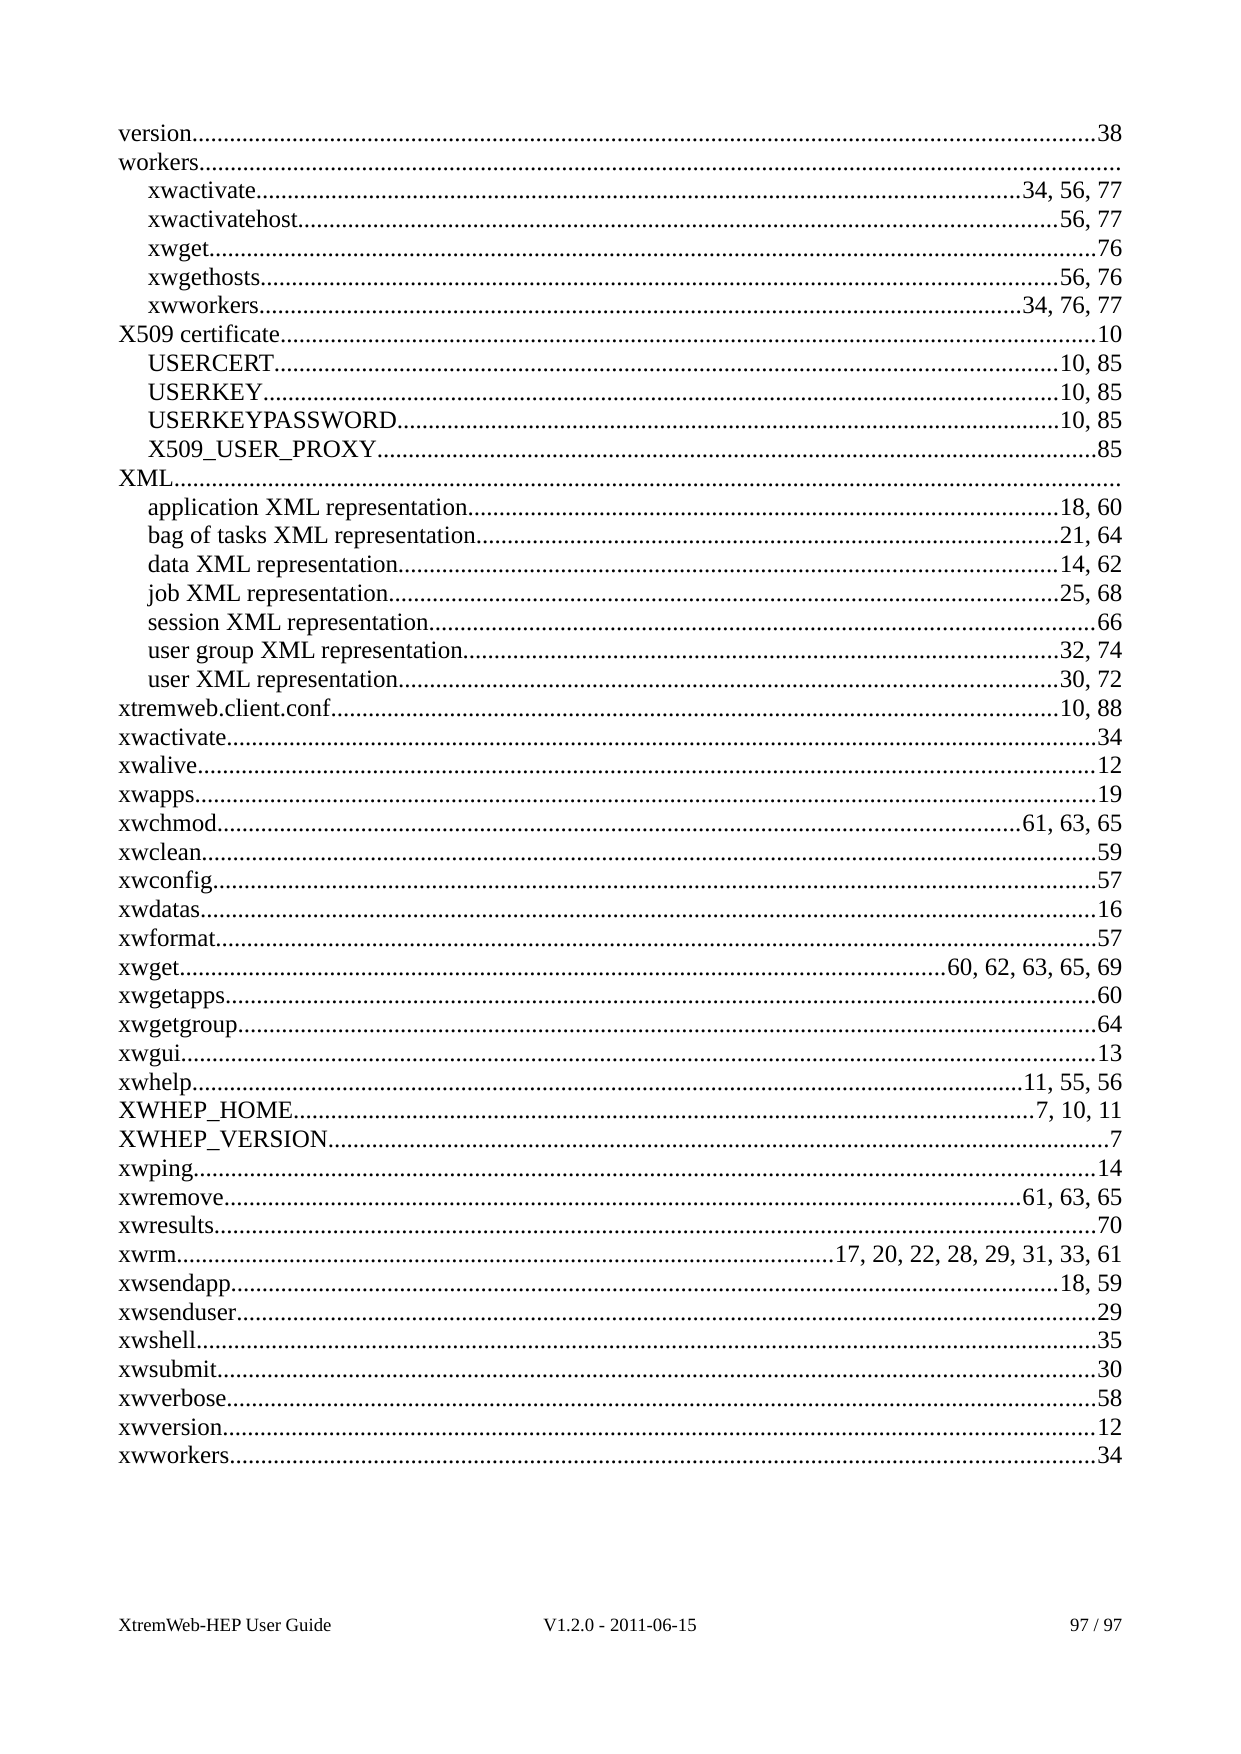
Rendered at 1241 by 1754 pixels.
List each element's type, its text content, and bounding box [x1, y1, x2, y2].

text xwshell 35 [118, 1326, 1122, 1354]
text xwgetgroup 64 [118, 1009, 1122, 1038]
text USERKEY 10, 85 [148, 377, 1122, 406]
text xwworkers 34, 76, 77 [148, 291, 1122, 319]
text bag of tasks XML representation 21, 64 [148, 521, 1122, 549]
text X509_USER_PROXY 85 [148, 434, 1122, 463]
text xwactivate 34 [118, 722, 1122, 751]
text xwgui 13 [118, 1038, 1122, 1067]
text xwsenduser 29 [118, 1297, 1122, 1326]
text xwapps 19 [118, 779, 1122, 808]
text xwdatas 16 [118, 894, 1122, 923]
text USERCERT 10, 85 [148, 348, 1122, 377]
text xwsendapp 18, 59 [118, 1268, 1122, 1297]
text xwget 76 [148, 233, 1122, 262]
text xwhelp 11, 55, 56 [118, 1067, 1122, 1096]
text xwalive 12 [118, 751, 1122, 779]
text xwconfig 57 [118, 866, 1122, 894]
text user group XML representation 32, 74 [148, 636, 1122, 664]
text xwformat 57 [118, 923, 1122, 952]
text xwchmod 61, 63, 65 [118, 808, 1122, 837]
text session XML representation 66 [148, 607, 1122, 636]
text xwclean 59 [118, 837, 1122, 866]
text XML [118, 463, 1122, 492]
text user XML representation 30, 72 [148, 664, 1122, 693]
text XWHEP_VERSION 7 [118, 1124, 1122, 1153]
text xwresults 70 [118, 1211, 1122, 1239]
text workers [118, 147, 1122, 176]
text data XML representation 14, 62 [148, 549, 1122, 578]
text xwget 60, 62, 63, 65, 69 [118, 952, 1122, 981]
text USERKEYPASSWORD 10, 85 [148, 406, 1122, 434]
text xwrm 17, 20, 22, 28, 29, 31, 33, 61 [118, 1239, 1122, 1268]
text xwping 14 [118, 1153, 1122, 1182]
text xwgetapps 60 [118, 981, 1122, 1009]
text xwverbose 58 [118, 1383, 1122, 1412]
text xtremweb.client.conf 10, 88 [118, 693, 1122, 722]
text application XML representation 18, 60 [148, 492, 1122, 521]
text xwversion 12 [118, 1412, 1122, 1441]
text version 38 [118, 118, 1122, 147]
text xwworkers 34 [118, 1441, 1122, 1469]
text xwgethosts 56, 76 [148, 262, 1122, 291]
text xwremove 61, 63, 65 [118, 1182, 1122, 1211]
text xwsubmit 30 [118, 1354, 1122, 1383]
text job XML representation 25, 68 [148, 578, 1122, 607]
text xwactivate 34, 56, 77 [148, 176, 1122, 204]
text xwactivatehost 56, 77 [148, 204, 1122, 233]
text X509 certificate 10 [118, 319, 1122, 348]
text XWHEP_HOME 7, 10, 11 [118, 1096, 1122, 1124]
